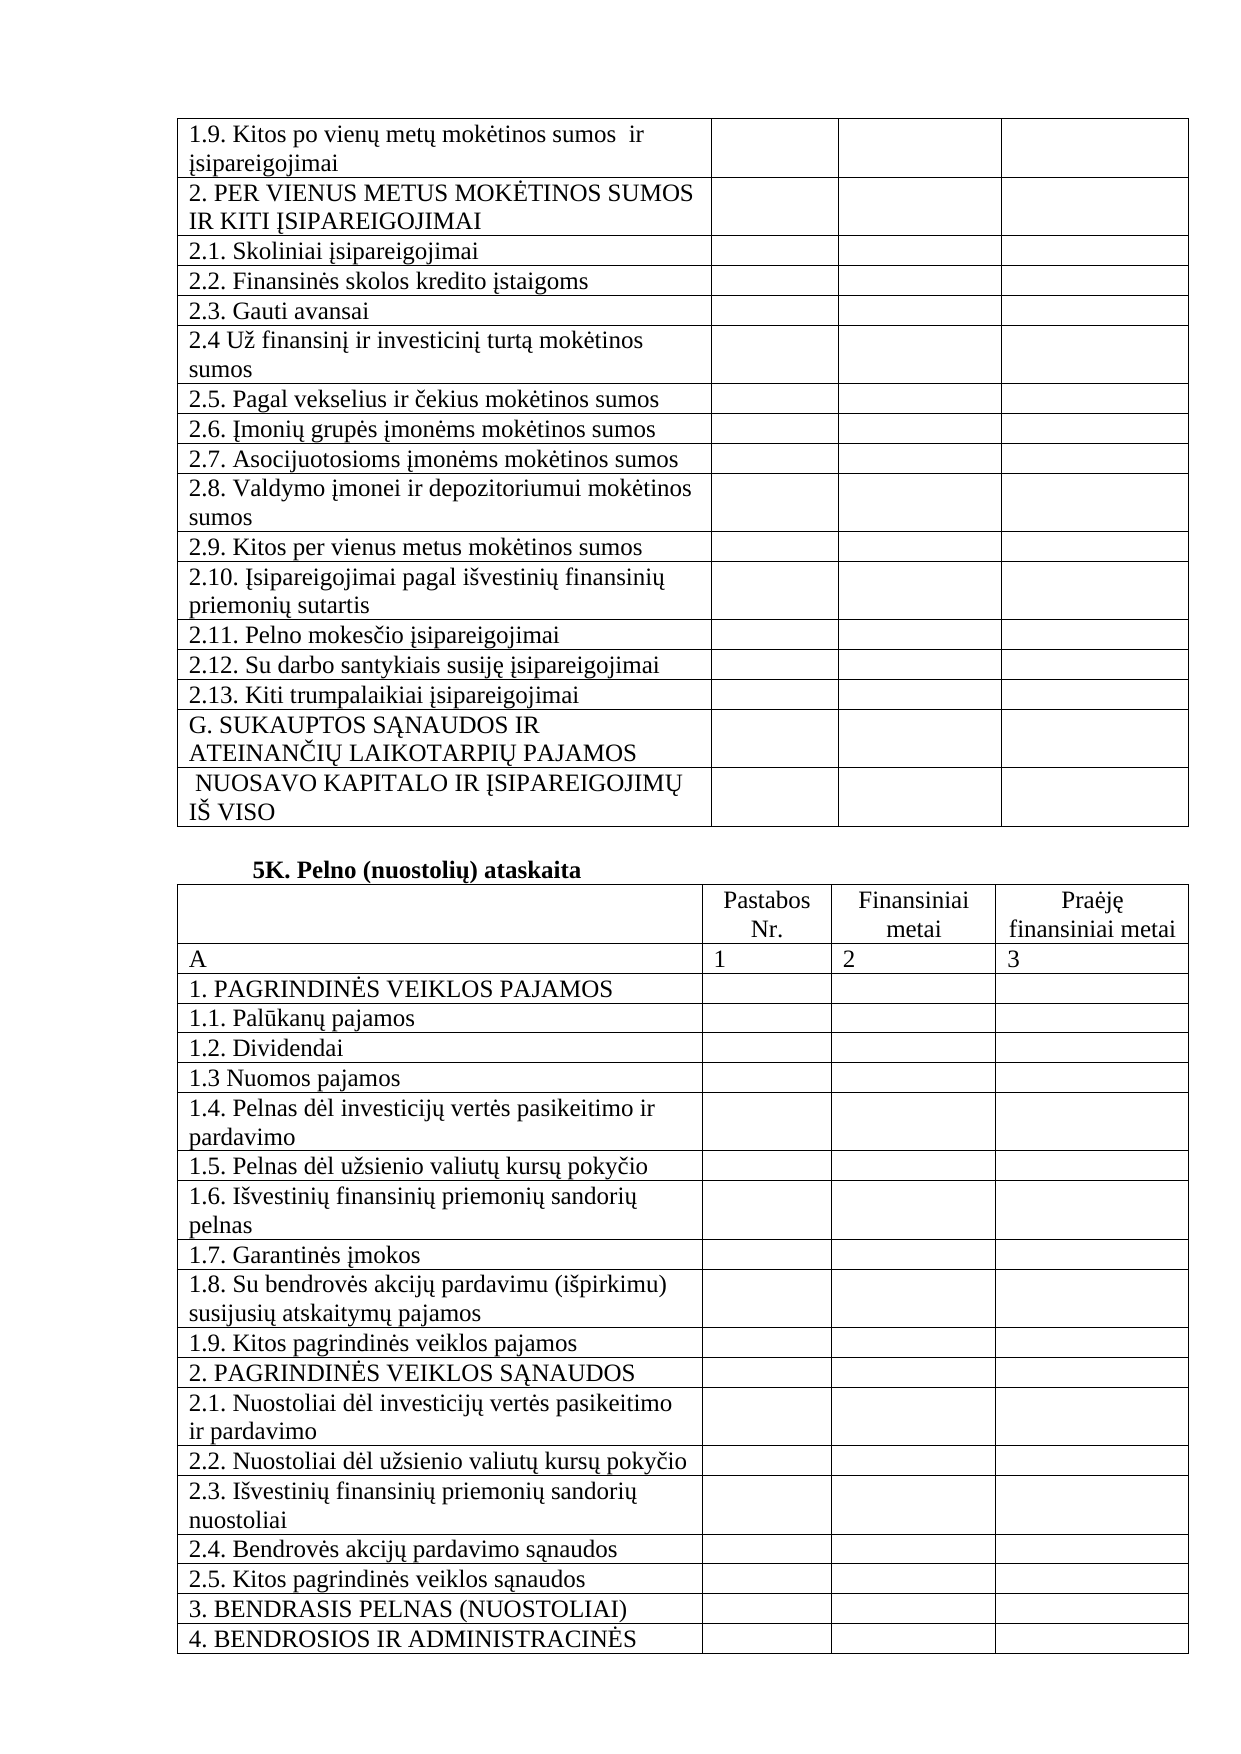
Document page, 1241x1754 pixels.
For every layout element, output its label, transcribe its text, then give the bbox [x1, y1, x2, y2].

table_header Praėję finansiniai metai [996, 885, 1188, 943]
table_cell 1.8. Su bendrovės akcijų pardavimu (išpirkimu) susijusių atskaitymų pajamos [178, 1270, 702, 1327]
table_cell [712, 384, 838, 413]
table_cell 2.3. Išvestinių finansinių priemonių sandorių nuostoliai [178, 1476, 702, 1533]
table_cell NUOSAVO KAPITALO IR ĮSIPAREIGOJIMŲ IŠ VISO [178, 768, 711, 826]
table_cell [712, 326, 838, 383]
table_cell [839, 532, 1001, 561]
table_cell [996, 1358, 1188, 1387]
table_cell 2.4. Bendrovės akcijų pardavimo sąnaudos [178, 1535, 702, 1563]
table_cell [996, 1328, 1188, 1357]
table_cell [839, 266, 1001, 295]
table_cell [703, 1624, 831, 1653]
table_cell 2.10. Įsipareigojimai pagal išvestinių finansinių priemonių sutartis [178, 562, 711, 619]
table_cell [832, 1624, 995, 1653]
table_cell [839, 296, 1001, 324]
table_cell [703, 1033, 831, 1062]
table_header Pastabos Nr. [703, 885, 831, 943]
table_cell [839, 326, 1001, 383]
table_cell [703, 1476, 831, 1533]
table_cell 4. BENDROSIOS IR ADMINISTRACINĖS [178, 1624, 702, 1653]
table_cell 2.9. Kitos per vienus metus mokėtinos sumos [178, 532, 711, 561]
table_cell [832, 1151, 995, 1180]
table_cell [1002, 474, 1188, 531]
table_cell 1 [703, 944, 831, 973]
table_cell [839, 650, 1001, 679]
table_cell [996, 1388, 1188, 1445]
table_cell [712, 562, 838, 619]
table_cell [832, 1446, 995, 1475]
table_cell [839, 680, 1001, 709]
table_cell [996, 974, 1188, 1002]
table_cell [832, 1535, 995, 1563]
table_cell [832, 1476, 995, 1533]
table_cell [996, 1564, 1188, 1593]
table_cell [712, 178, 838, 235]
table_cell [703, 1270, 831, 1327]
table_cell [839, 620, 1001, 649]
table_cell [703, 1388, 831, 1445]
table_cell [703, 1358, 831, 1387]
table_cell [1002, 620, 1188, 649]
table_cell A [178, 944, 702, 973]
table_cell 2.6. Įmonių grupės įmonėms mokėtinos sumos [178, 414, 711, 443]
table_cell [703, 974, 831, 1002]
text 5K. Pelno (nuostolių) ataskaita [177, 856, 1166, 884]
table_cell [712, 620, 838, 649]
table_cell 1. PAGRINDINĖS VEIKLOS PAJAMOS [178, 974, 702, 1002]
table_cell [703, 1328, 831, 1357]
table_cell [703, 1181, 831, 1239]
table_cell [712, 414, 838, 443]
table_cell [712, 474, 838, 531]
table_cell [839, 710, 1001, 767]
table_cell 2.8. Valdymo įmonei ir depozitoriumui mokėtinos sumos [178, 474, 711, 531]
table_cell [832, 1093, 995, 1150]
table_cell [996, 1624, 1188, 1653]
table_cell [839, 178, 1001, 235]
table_cell 2.4 Už finansinį ir investicinį turtą mokėtinos sumos [178, 326, 711, 383]
table_cell [1002, 384, 1188, 413]
table_cell [703, 1151, 831, 1180]
table_cell [832, 1270, 995, 1327]
table_cell [712, 768, 838, 826]
table_cell [832, 1564, 995, 1593]
table_cell 3. BENDRASIS PELNAS (NUOSTOLIAI) [178, 1594, 702, 1623]
table_cell [839, 768, 1001, 826]
table_cell 1.9. Kitos po vienų metų mokėtinos sumos ir įsipareigojimai [178, 119, 711, 177]
table_cell [839, 562, 1001, 619]
table_cell [996, 1270, 1188, 1327]
table_cell [996, 1535, 1188, 1563]
table_cell [1002, 266, 1188, 295]
table_cell [832, 974, 995, 1002]
table_cell [712, 532, 838, 561]
table_cell [1002, 236, 1188, 265]
table_cell [1002, 326, 1188, 383]
table_cell [832, 1063, 995, 1092]
table_cell [1002, 768, 1188, 826]
table_cell G. SUKAUPTOS SĄNAUDOS IR ATEINANČIŲ LAIKOTARPIŲ PAJAMOS [178, 710, 711, 767]
table_header [178, 885, 702, 943]
table_cell [712, 119, 838, 177]
table_cell 1.2. Dividendai [178, 1033, 702, 1062]
table_cell [996, 1476, 1188, 1533]
table_cell 2.5. Pagal vekselius ir čekius mokėtinos sumos [178, 384, 711, 413]
table_cell [1002, 680, 1188, 709]
table_cell [839, 414, 1001, 443]
table_cell [996, 1446, 1188, 1475]
table_cell [996, 1151, 1188, 1180]
table_cell [1002, 414, 1188, 443]
table_cell [839, 444, 1001, 472]
table_cell [712, 680, 838, 709]
table_cell [832, 1181, 995, 1239]
table_cell [1002, 444, 1188, 472]
table_cell [996, 1063, 1188, 1092]
table_cell [1002, 532, 1188, 561]
table_cell [1002, 296, 1188, 324]
table_cell [996, 1181, 1188, 1239]
table_cell [839, 119, 1001, 177]
table_cell 2.7. Asocijuotosioms įmonėms mokėtinos sumos [178, 444, 711, 472]
table_cell 1.7. Garantinės įmokos [178, 1240, 702, 1268]
table_cell [996, 1594, 1188, 1623]
table_cell [712, 444, 838, 472]
table_cell 2 [832, 944, 995, 973]
table_cell [703, 1093, 831, 1150]
table_cell [1002, 119, 1188, 177]
table_cell [1002, 650, 1188, 679]
table_cell 2.12. Su darbo santykiais susiję įsipareigojimai [178, 650, 711, 679]
table_cell [996, 1093, 1188, 1150]
table_cell [1002, 178, 1188, 235]
table_cell 2.13. Kiti trumpalaikiai įsipareigojimai [178, 680, 711, 709]
table_cell [703, 1004, 831, 1032]
table_cell [1002, 562, 1188, 619]
table_cell [703, 1564, 831, 1593]
table_cell [1002, 710, 1188, 767]
table_cell [703, 1535, 831, 1563]
table_cell 1.6. Išvestinių finansinių priemonių sandorių pelnas [178, 1181, 702, 1239]
table_cell [712, 710, 838, 767]
table_cell [712, 650, 838, 679]
table_cell 2.1. Nuostoliai dėl investicijų vertės pasikeitimo ir pardavimo [178, 1388, 702, 1445]
table_cell [839, 384, 1001, 413]
table_cell [712, 266, 838, 295]
table_cell [703, 1063, 831, 1092]
table_cell 2. PAGRINDINĖS VEIKLOS SĄNAUDOS [178, 1358, 702, 1387]
table_cell [996, 1240, 1188, 1268]
table_cell [832, 1328, 995, 1357]
table_cell 2.5. Kitos pagrindinės veiklos sąnaudos [178, 1564, 702, 1593]
table_cell 1.3 Nuomos pajamos [178, 1063, 702, 1092]
table_cell [832, 1004, 995, 1032]
table_cell [996, 1004, 1188, 1032]
table_cell [832, 1033, 995, 1062]
table_cell [839, 236, 1001, 265]
table_cell [703, 1446, 831, 1475]
table_cell 1.1. Palūkanų pajamos [178, 1004, 702, 1032]
table_cell 2.3. Gauti avansai [178, 296, 711, 324]
table_cell [832, 1240, 995, 1268]
table_cell 1.9. Kitos pagrindinės veiklos pajamos [178, 1328, 702, 1357]
table_cell 2. PER VIENUS METUS MOKĖTINOS SUMOS IR KITI ĮSIPAREIGOJIMAI [178, 178, 711, 235]
table_cell 1.5. Pelnas dėl užsienio valiutų kursų pokyčio [178, 1151, 702, 1180]
table_cell [839, 474, 1001, 531]
table_cell [703, 1594, 831, 1623]
table_cell 2.1. Skoliniai įsipareigojimai [178, 236, 711, 265]
table_cell [703, 1240, 831, 1268]
table_cell 2.11. Pelno mokesčio įsipareigojimai [178, 620, 711, 649]
table_cell 2.2. Nuostoliai dėl užsienio valiutų kursų pokyčio [178, 1446, 702, 1475]
table_cell 3 [996, 944, 1188, 973]
table_cell [996, 1033, 1188, 1062]
table_cell 2.2. Finansinės skolos kredito įstaigoms [178, 266, 711, 295]
table_cell [832, 1388, 995, 1445]
table_cell [712, 236, 838, 265]
table_cell 1.4. Pelnas dėl investicijų vertės pasikeitimo ir pardavimo [178, 1093, 702, 1150]
table_cell [832, 1594, 995, 1623]
table_header Finansiniai metai [832, 885, 995, 943]
table_cell [832, 1358, 995, 1387]
table_cell [712, 296, 838, 324]
